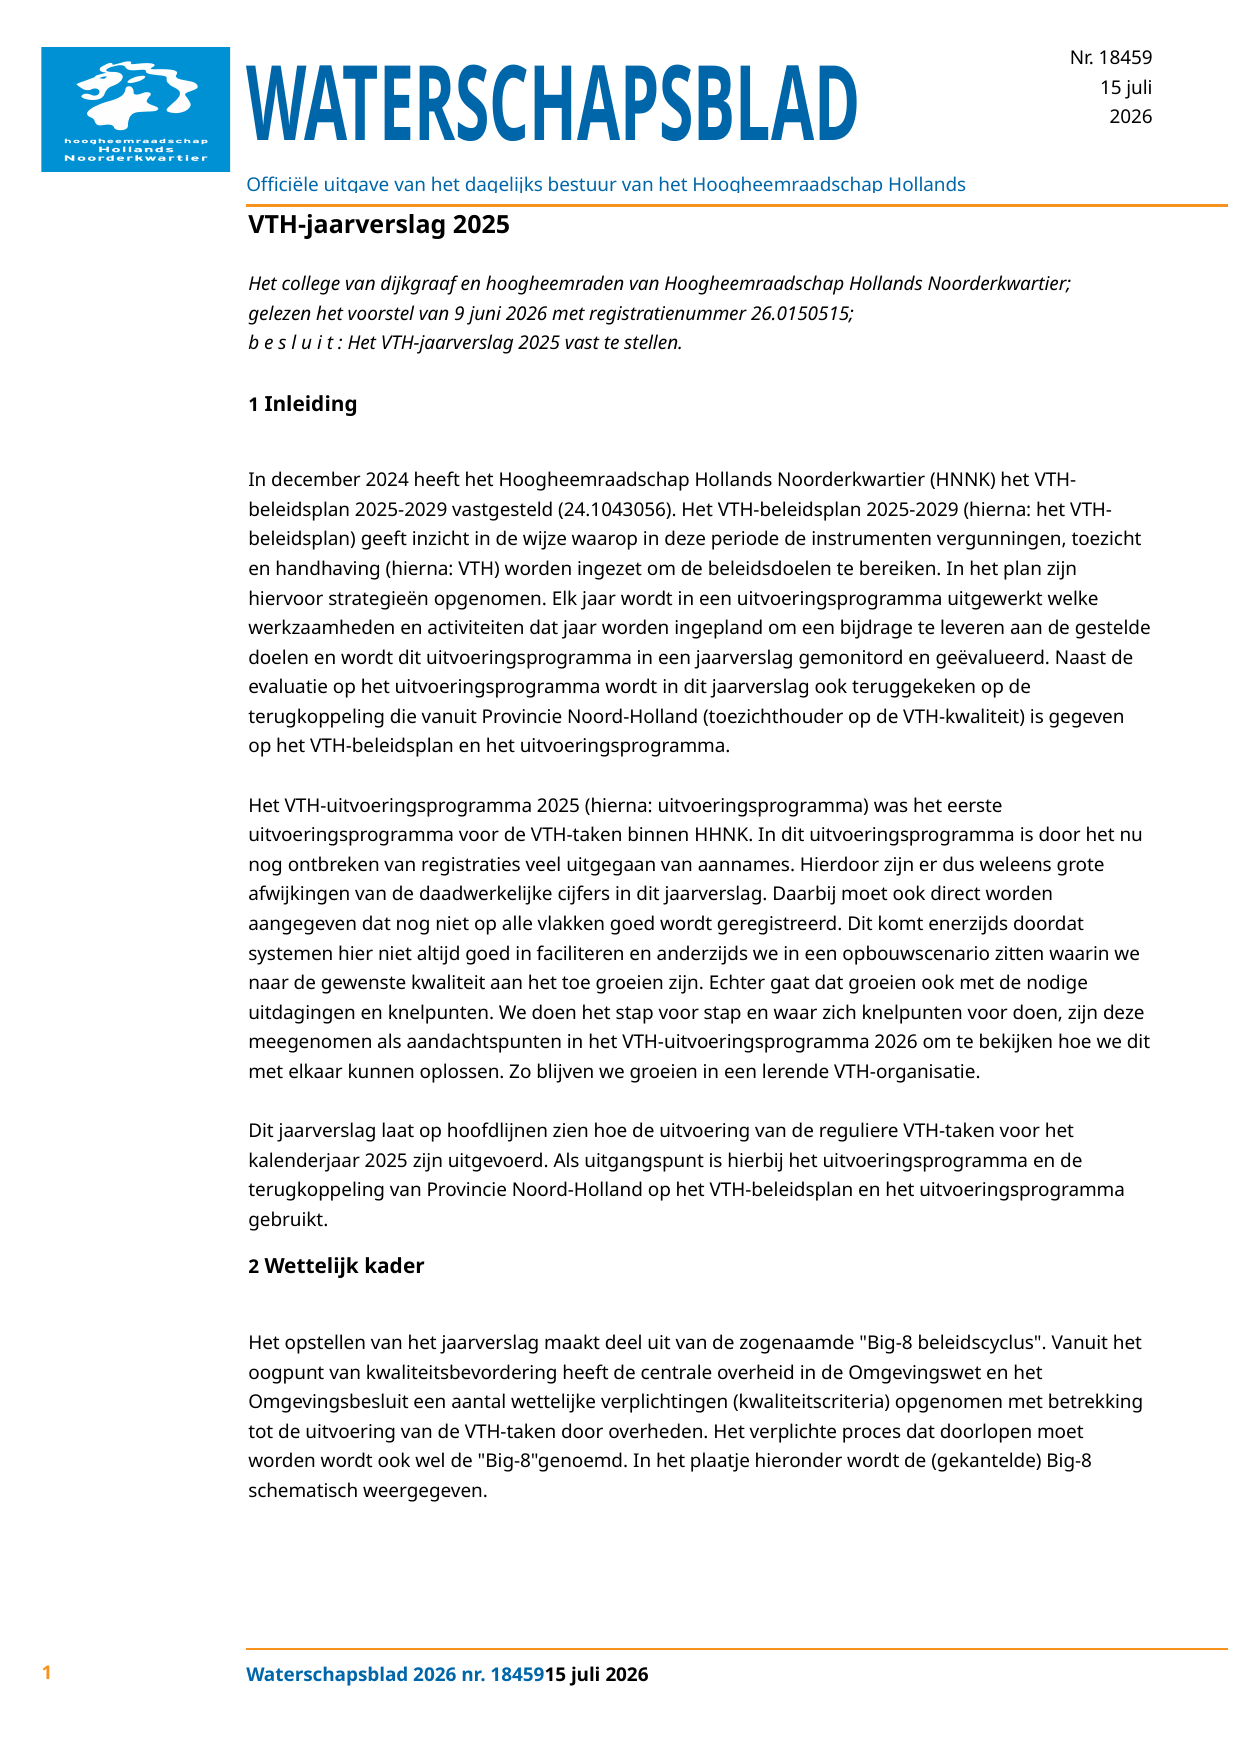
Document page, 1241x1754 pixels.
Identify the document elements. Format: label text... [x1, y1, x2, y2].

text Het VTH-uitvoeringsprogramma 2025 (hierna: uitvoeringsprogramma) was het eerste uitvoeringsprogramma voor de VTH-taken binnen HHNK. In dit uitvoeringsprogramma is door het nu nog ontbreken van registraties veel uitgegaan van aannames. Hierdoor zijn er dus weleens grote afwijkingen van de daadwerkelijke cijfers in dit jaarverslag. Daarbij moet ook direct worden aangegeven dat nog niet op alle vlakken goed wordt geregistreerd. Dit komt enerzijds doordat systemen hier niet altijd goed in faciliteren en anderzijds we in een opbouwscenario zitten waarin we naar de gewenste kwaliteit aan het toe groeien zijn. Echter gaat dat groeien ook met de nodige uitdagingen en knelpunten. We doen het stap voor stap en waar zich knelpunten voor doen, zijn deze meegenomen als aandachtspunten in het VTH-uitvoeringsprogramma 2026 om te bekijken hoe we dit met elkaar kunnen oplossen. Zo blijven we groeien in een lerende VTH-organisatie. [248, 792, 1152, 1084]
text In december 2024 heeft het Hoogheemraadschap Hollands Noorderkwartier (HNNK) het VTH-beleidsplan 2025-2029 vastgesteld (24.1043056). Het VTH-beleidsplan 2025-2029 (hierna: het VTH-beleidsplan) geeft inzicht in de wijze waarop in deze periode de instrumenten vergunningen, toezicht en handhaving (hierna: VTH) worden ingezet om de beleidsdoelen te bereiken. In het plan zijn hiervoor strategieën opgenomen. Elk jaar wordt in een uitvoeringsprogramma uitgewerkt welke werkzaamheden en activiteiten dat jaar worden ingepland om een bijdrage te leveren aan de gestelde doelen en wordt dit uitvoeringsprogramma in een jaarverslag gemonitord en geëvalueerd. Naast de evaluatie op het uitvoeringsprogramma wordt in dit jaarverslag ook teruggekeken op de terugkoppeling die vanuit Provincie Noord-Holland (toezichthouder op de VTH-kwaliteit) is gegeven op het VTH-beleidsplan en het uitvoeringsprogramma. [248, 466, 1152, 758]
picture [78, 64, 122, 99]
text 1 Inleiding [248, 389, 1152, 417]
text Het college van dijkgraaf en hoogheemraden van Hoogheemraadschap Hollands Noorderkwartier; [248, 270, 1152, 296]
picture [88, 87, 157, 130]
picture [129, 76, 144, 82]
text 2 Wettelijk kader [248, 1252, 1152, 1280]
text gelezen het voorstel van 9 juni 2026 met registratienummer 26.0150515; [248, 300, 1152, 326]
text b e s l u i t : Het VTH-jaarverslag 2025 vast te stellen. [248, 329, 1152, 355]
text Het opstellen van het jaarverslag maakt deel uit van de zogenaamde "Big-8 beleidscyclus". Vanuit het oogpunt van kwaliteitsbevordering heeft de centrale overheid in de Omgevingswet en het Omgevingsbesluit een aantal wettelijke verplichtingen (kwaliteitscriteria) opgenomen met betrekking tot de uitvoering van de VTH-taken door overheden. Het verplichte proces dat doorlopen moet worden wordt ook wel de "Big-8"genoemd. In het plaatje hieronder wordt de (gekantelde) Big-8 schematisch weergegeven. [248, 1329, 1152, 1503]
text Dit jaarverslag laat op hoofdlijnen zien hoe de uitvoering van de reguliere VTH-taken voor het kalenderjaar 2025 zijn uitgevoerd. Als uitgangspunt is hierbij het uitvoeringsprogramma en de terugkoppeling van Provincie Noord-Holland op het VTH-beleidsplan en het uitvoeringsprogramma gebruikt. [248, 1117, 1152, 1232]
text VTH-jaarverslag 2025 [248, 207, 1152, 241]
picture [118, 62, 197, 112]
